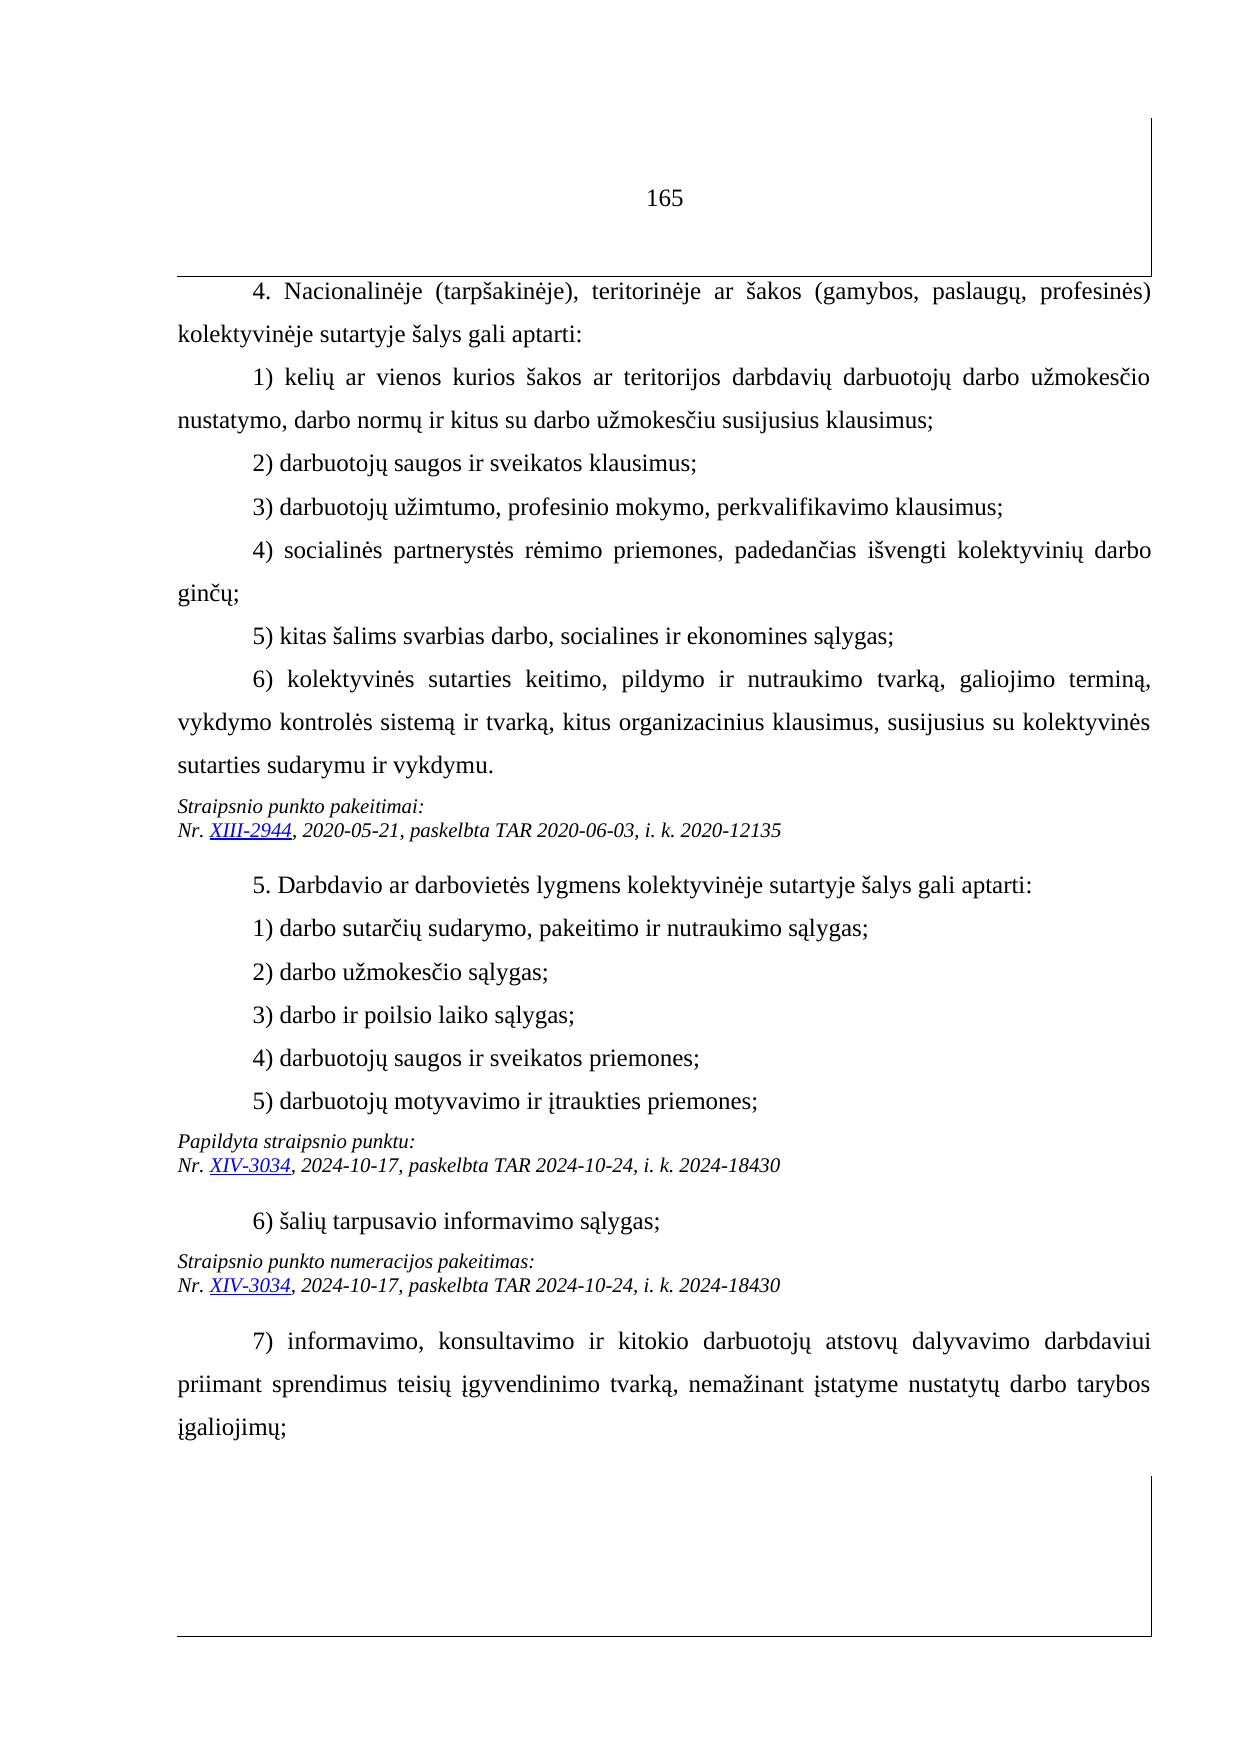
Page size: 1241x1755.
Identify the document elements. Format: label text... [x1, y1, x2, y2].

text Nr. XIV-3034, 2024-10-17, paskelbta TAR 2024-10-24, i. k. 2024-18430 [177, 1153, 1152, 1177]
text Straipsnio punkto pakeitimai: [177, 793, 1152, 818]
text 2) darbo užmokesčio sąlygas; [177, 957, 1152, 985]
text 5) kitas šalims svarbias darbo, socialines ir ekonomines sąlygas; [177, 621, 1152, 650]
text 4) socialinės partnerystės rėmimo priemones, padedančias išvengti kolektyvinių darbo ginčų; [177, 535, 1152, 607]
text 3) darbuotojų užimtumo, profesinio mokymo, perkvalifikavimo klausimus; [177, 492, 1152, 520]
text Papildyta straipsnio punktu: [177, 1129, 1152, 1153]
text Nr. XIV-3034, 2024-10-17, paskelbta TAR 2024-10-24, i. k. 2024-18430 [177, 1273, 1152, 1297]
text 3) darbo ir poilsio laiko sąlygas; [177, 1000, 1152, 1028]
text 2) darbuotojų saugos ir sveikatos klausimus; [177, 448, 1152, 477]
text 1) darbo sutarčių sudarymo, pakeitimo ir nutraukimo sąlygas; [177, 913, 1152, 942]
text 7) informavimo, konsultavimo ir kitokio darbuotojų atstovų dalyvavimo darbdaviui priimant sprendimus teisių įgyvendinimo tvarką, nemažinant įstatyme nustatytų darbo tarybos įgaliojimų; [177, 1326, 1152, 1441]
text 4. Nacionalinėje (tarpšakinėje), teritorinėje ar šakos (gamybos, paslaugų, profesinės) kolektyvinėje sutartyje šalys gali aptarti: [177, 276, 1152, 348]
text 6) šalių tarpusavio informavimo sąlygas; [177, 1206, 1152, 1235]
text 5. Darbdavio ar darbovietės lygmens kolektyvinėje sutartyje šalys gali aptarti: [177, 870, 1152, 899]
text Nr. XIII-2944, 2020-05-21, paskelbta TAR 2020-06-03, i. k. 2020-12135 [177, 818, 1152, 842]
text Straipsnio punkto numeracijos pakeitimas: [177, 1249, 1152, 1273]
text 4) darbuotojų saugos ir sveikatos priemones; [177, 1043, 1152, 1072]
text 6) kolektyvinės sutarties keitimo, pildymo ir nutraukimo tvarką, galiojimo terminą, vykdymo kontrolės sistemą ir tvarką, kitus organizacinius klausimus, susijusius su kolektyvinės sutarties sudarymu ir vykdymu. [177, 664, 1152, 779]
text 1) kelių ar vienos kurios šakos ar teritorijos darbdavių darbuotojų darbo užmokesčio nustatymo, darbo normų ir kitus su darbo užmokesčiu susijusius klausimus; [177, 362, 1152, 434]
text 5) darbuotojų motyvavimo ir įtraukties priemones; [177, 1086, 1152, 1115]
